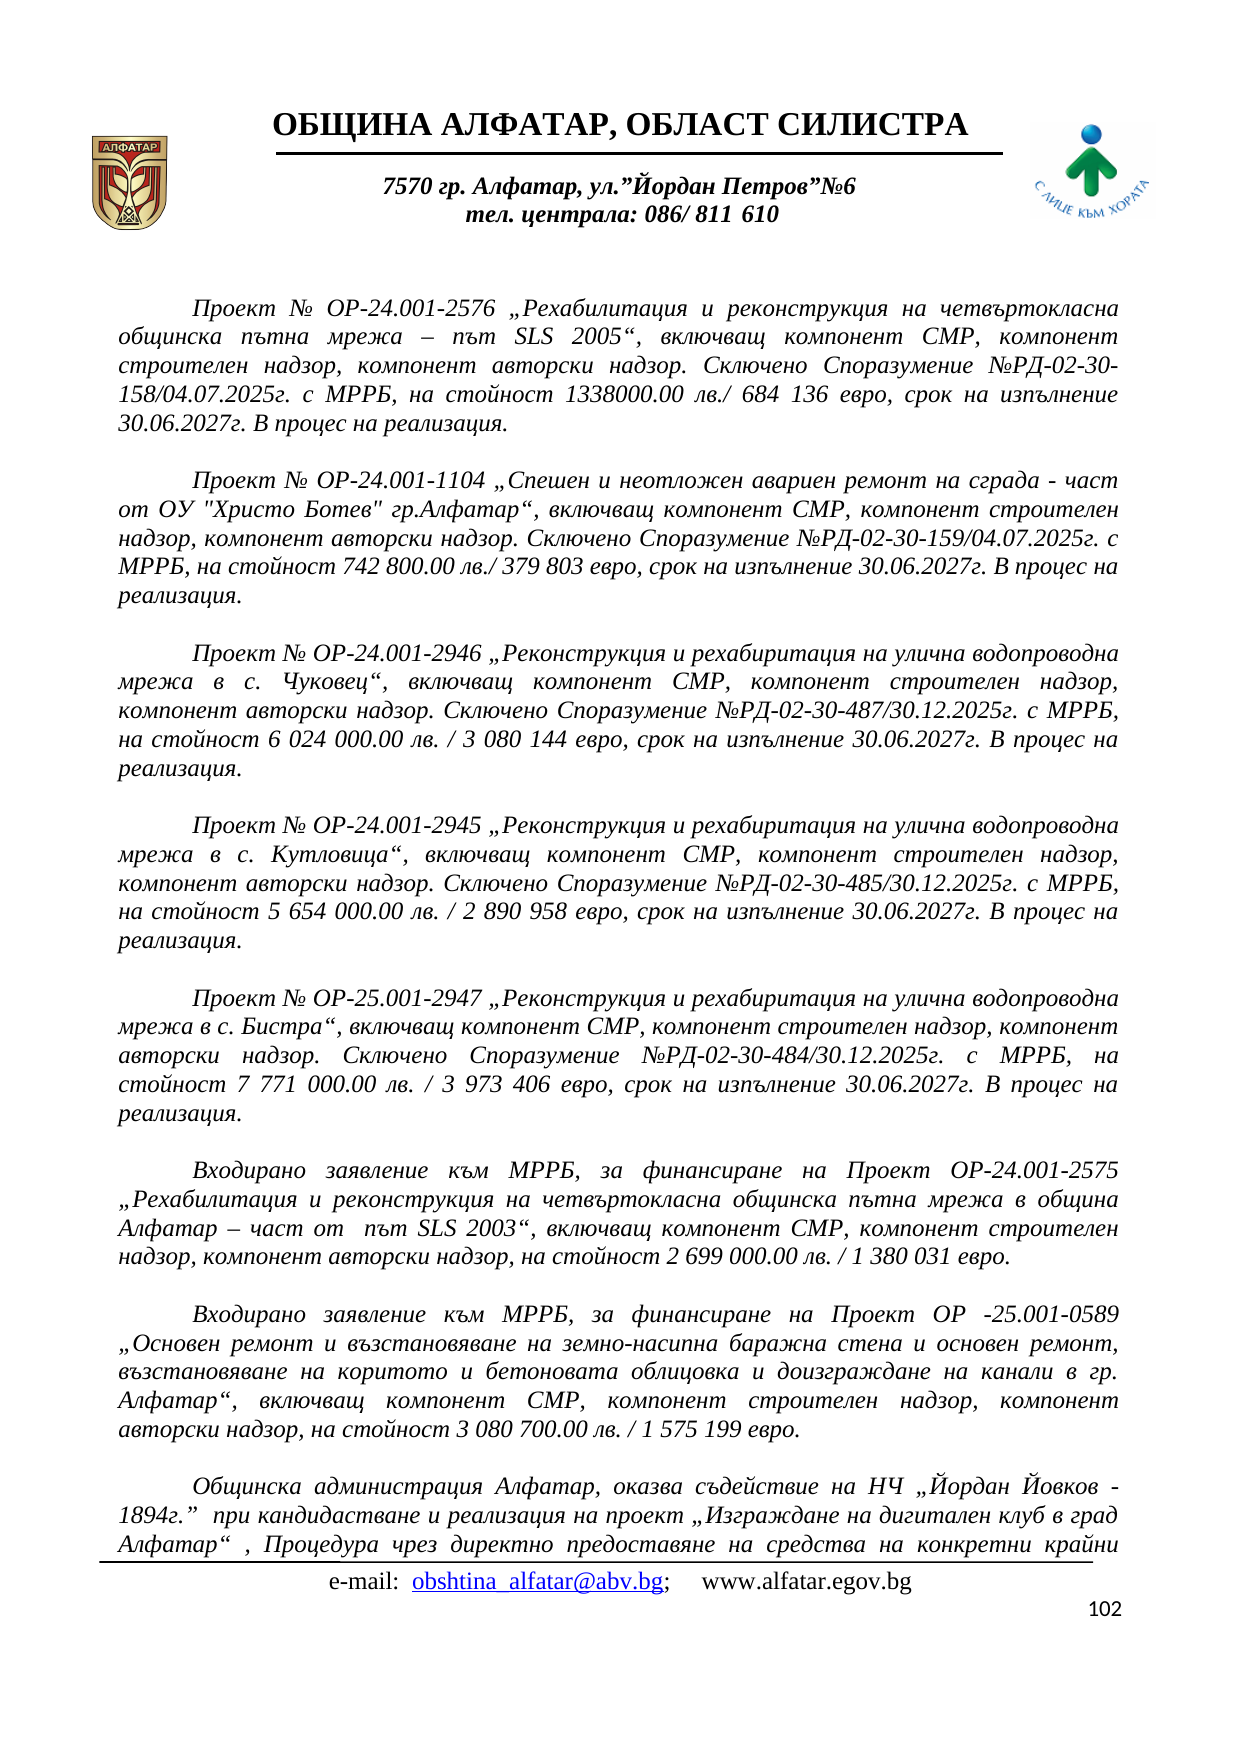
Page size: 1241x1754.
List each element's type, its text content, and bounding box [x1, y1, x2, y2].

text Входирано заявление към МРРБ, за финансиране на Проект ОР-24.001-2575 „Рехабилитация и реконструкция на четвъртокласна общинска пътна мрежа в община Алфатар – част от път SLS 2003“, включващ компонент СМР, компонент строителен надзор, компонент авторски надзор, на стойност 2 699 000.00 лв. / 1 380 031 евро. [118, 1155, 1122, 1270]
text Общинска администрация Алфатар, оказва съдействие на НЧ „Йордан Йовков -1894г.” при кандидастване и реализация на проект „Изграждане на дигитален клуб в град Алфатар“ , Процедура чрез директно предоставяне на средства на конкретни крайни [118, 1471, 1122, 1558]
text Проект № ОР-25.001-2947 „Реконструкция и рехабиритация на улична водопроводна мрежа в с. Бистра“, включващ компонент СМР, компонент строителен надзор, компонент авторски надзор. Сключено Споразумение №РД-02-30-484/30.12.2025г. с МРРБ, на стойност 7 771 000.00 лв. / 3 973 406 евро, срок на изпълнение 30.06.2027г. В процес на реализация. [118, 983, 1122, 1126]
text Проект № ОР-24.001-2946 „Реконструкция и рехабиритация на улична водопроводна мрежа в с. Чуковец“, включващ компонент СМР, компонент строителен надзор, компонент авторски надзор. Сключено Споразумение №РД-02-30-487/30.12.2025г. с МРРБ, на стойност 6 024 000.00 лв. / 3 080 144 евро, срок на изпълнение 30.06.2027г. В процес на реализация. [118, 638, 1122, 781]
text Проект № ОР-24.001-2945 „Реконструкция и рехабиритация на улична водопроводна мрежа в с. Кутловица“, включващ компонент СМР, компонент строителен надзор, компонент авторски надзор. Сключено Споразумение №РД-02-30-485/30.12.2025г. с МРРБ, на стойност 5 654 000.00 лв. / 2 890 958 евро, срок на изпълнение 30.06.2027г. В процес на реализация. [118, 810, 1122, 954]
text Входирано заявление към МРРБ, за финансиране на Проект ОР -25.001-0589 „Основен ремонт и възстановяване на земно-насипна баражна стена и основен ремонт, възстановяване на коритото и бетоновата облицовка и доизграждане на канали в гр. Алфатар“, включващ компонент СМР, компонент строителен надзор, компонент авторски надзор, на стойност 3 080 700.00 лв. / 1 575 199 евро. [118, 1299, 1122, 1443]
text Проект № ОР-24.001-1104 „Спешен и неотложен авариен ремонт на сграда - част от ОУ "Христо Ботев" гр.Алфатар“, включващ компонент СМР, компонент строителен надзор, компонент авторски надзор. Сключено Споразумение №РД-02-30-159/04.07.2025г. с МРРБ, на стойност 742 800.00 лв./ 379 803 евро, срок на изпълнение 30.06.2027г. В процес на реализация. [118, 465, 1122, 609]
text Проект № ОР-24.001-2576 „Рехабилитация и реконструкция на четвъртокласна общинска пътна мрежа – път SLS 2005“, включващ компонент СМР, компонент строителен надзор, компонент авторски надзор. Сключено Споразумение №РД-02-30-158/04.07.2025г. с МРРБ, на стойност 1338000.00 лв./ 684 136 евро, срок на изпълнение 30.06.2027г. В процес на реализация. [118, 293, 1122, 436]
